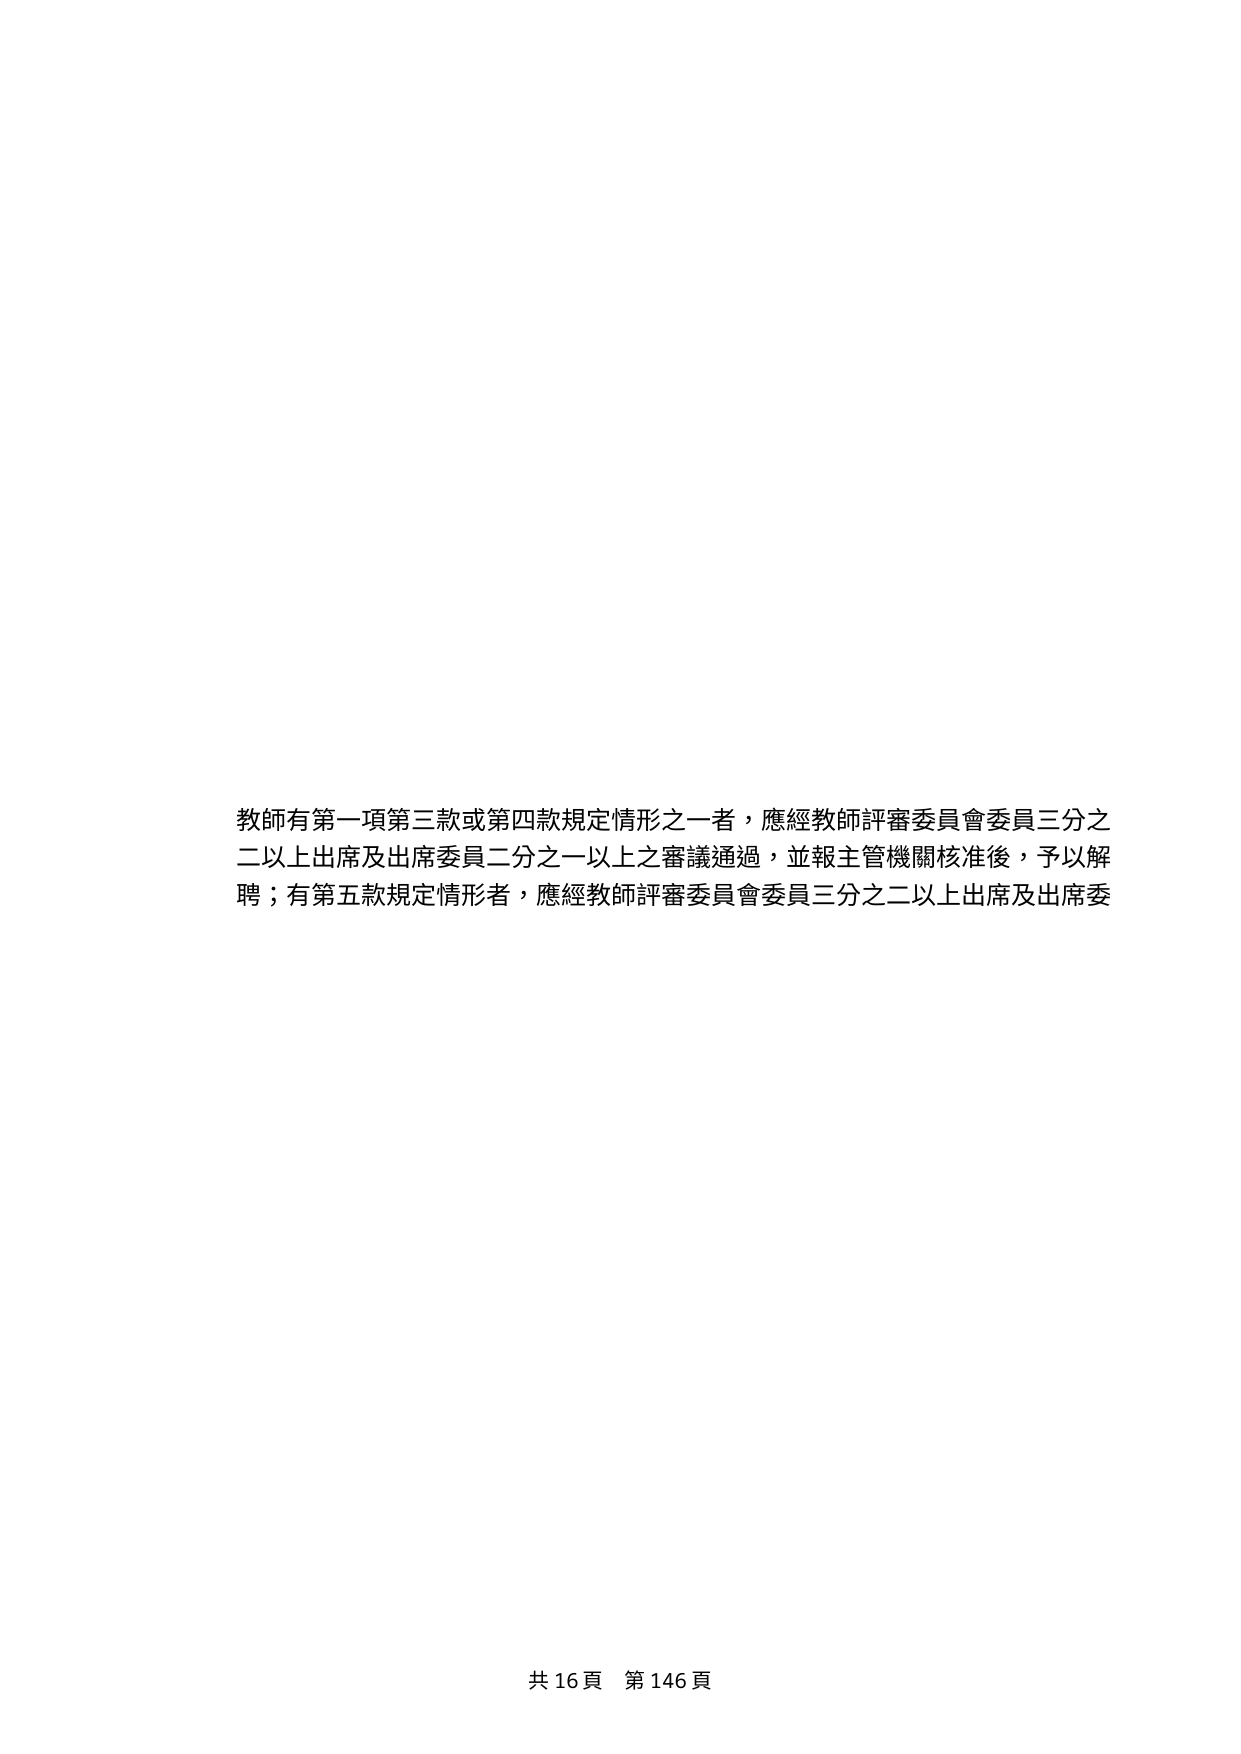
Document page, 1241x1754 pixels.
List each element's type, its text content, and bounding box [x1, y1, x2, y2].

text 教師有第一項第三款或第四款規定情形之一者，應經教師評審委員會委員三分之二以上出席及出席委員二分之一以上之審議通過，並報主管機關核准後，予以解聘；有第五款規定情形者，應經教師評審委員會委員三分之二以上出席及出席委 [236, 799, 1122, 912]
